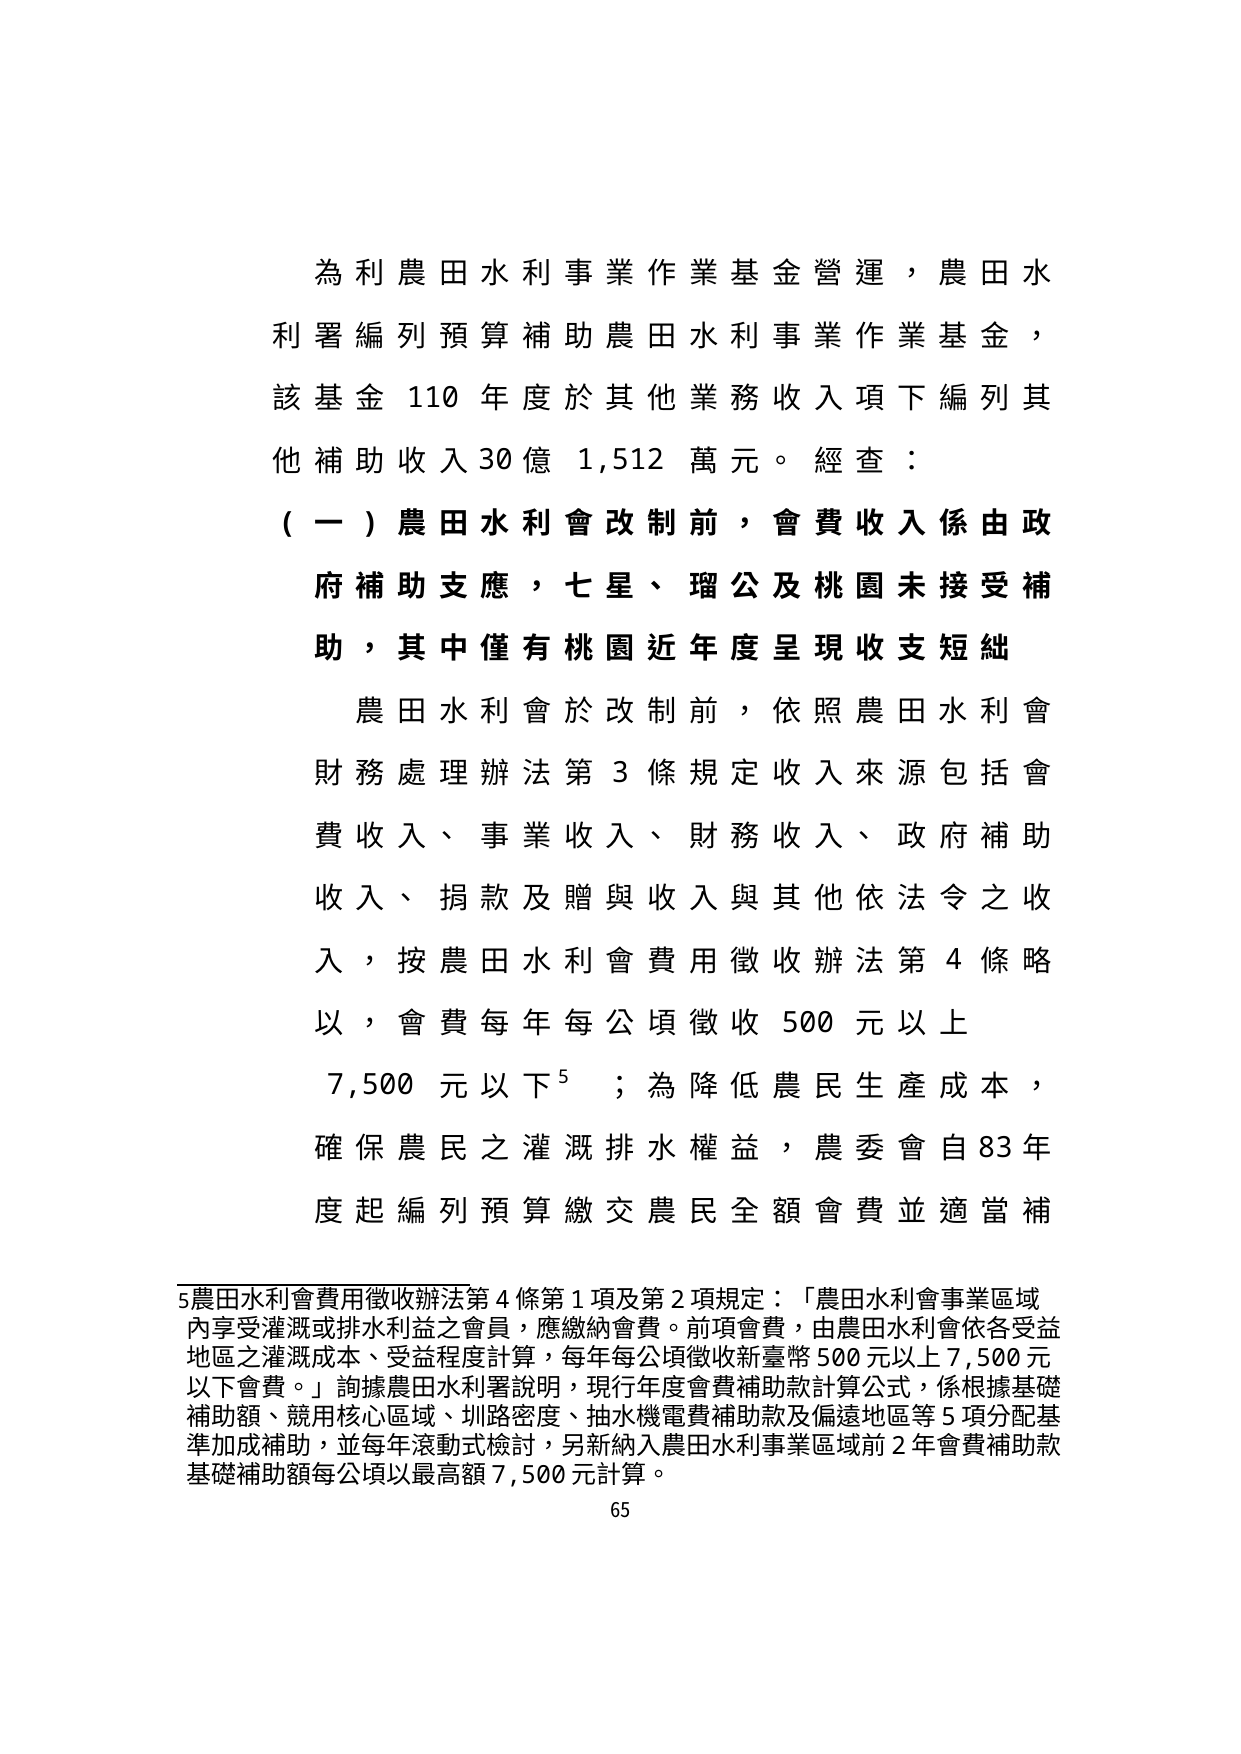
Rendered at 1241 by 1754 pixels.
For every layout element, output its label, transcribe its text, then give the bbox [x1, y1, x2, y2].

text 農田水利會費用徵收辦法第4條第1項及第2項規定：「農田水利會事業區域內享受灌溉或排水利益之會員，應繳納會費。前項會費，由農田水利會依各受益地區之灌溉成本、受益程度計算，每年每公頃徵收新臺幣500元以上7,500元以下會費。」詢據農田水利署說明，現行年度會費補助款計算公式，係根據基礎補助額、競用核心區域、圳路密度、抽水機電費補助款及偏遠地區等5項分配基準加成補助，並每年滾動式檢討，另新納入農田水利事業區域前2年會費補助款基礎補助額每公頃以最高額7,500元計算。 [177, 1285, 1063, 1489]
text (一)農田水利會改制前，會費收入係由政府補助支應，七星、瑠公及桃園未接受補助，其中僅有桃園近年度呈現收支短絀 [242, 479, 1058, 667]
text 農田水利會於改制前，依照農田水利會財務處理辦法第3條規定收入來源包括會費收入、事業收入、財務收入、政府補助收入、捐款及贈與收入與其他依法令之收入，按農田水利會費用徵收辦法第4條略以，會費每年每公頃徵收500元以上7,500元以下；為降低農民生產成本，確保農民之灌溉排水權益，農委會自83年度起編列預算繳交農民全額會費並適當補 [271, 667, 1058, 1229]
text 為利農田水利事業作業基金營運，農田水利署編列預算補助農田水利事業作業基金，該基金110年度於其他業務收入項下編列其他補助收入30億1,512萬元。經查： [242, 229, 1058, 479]
